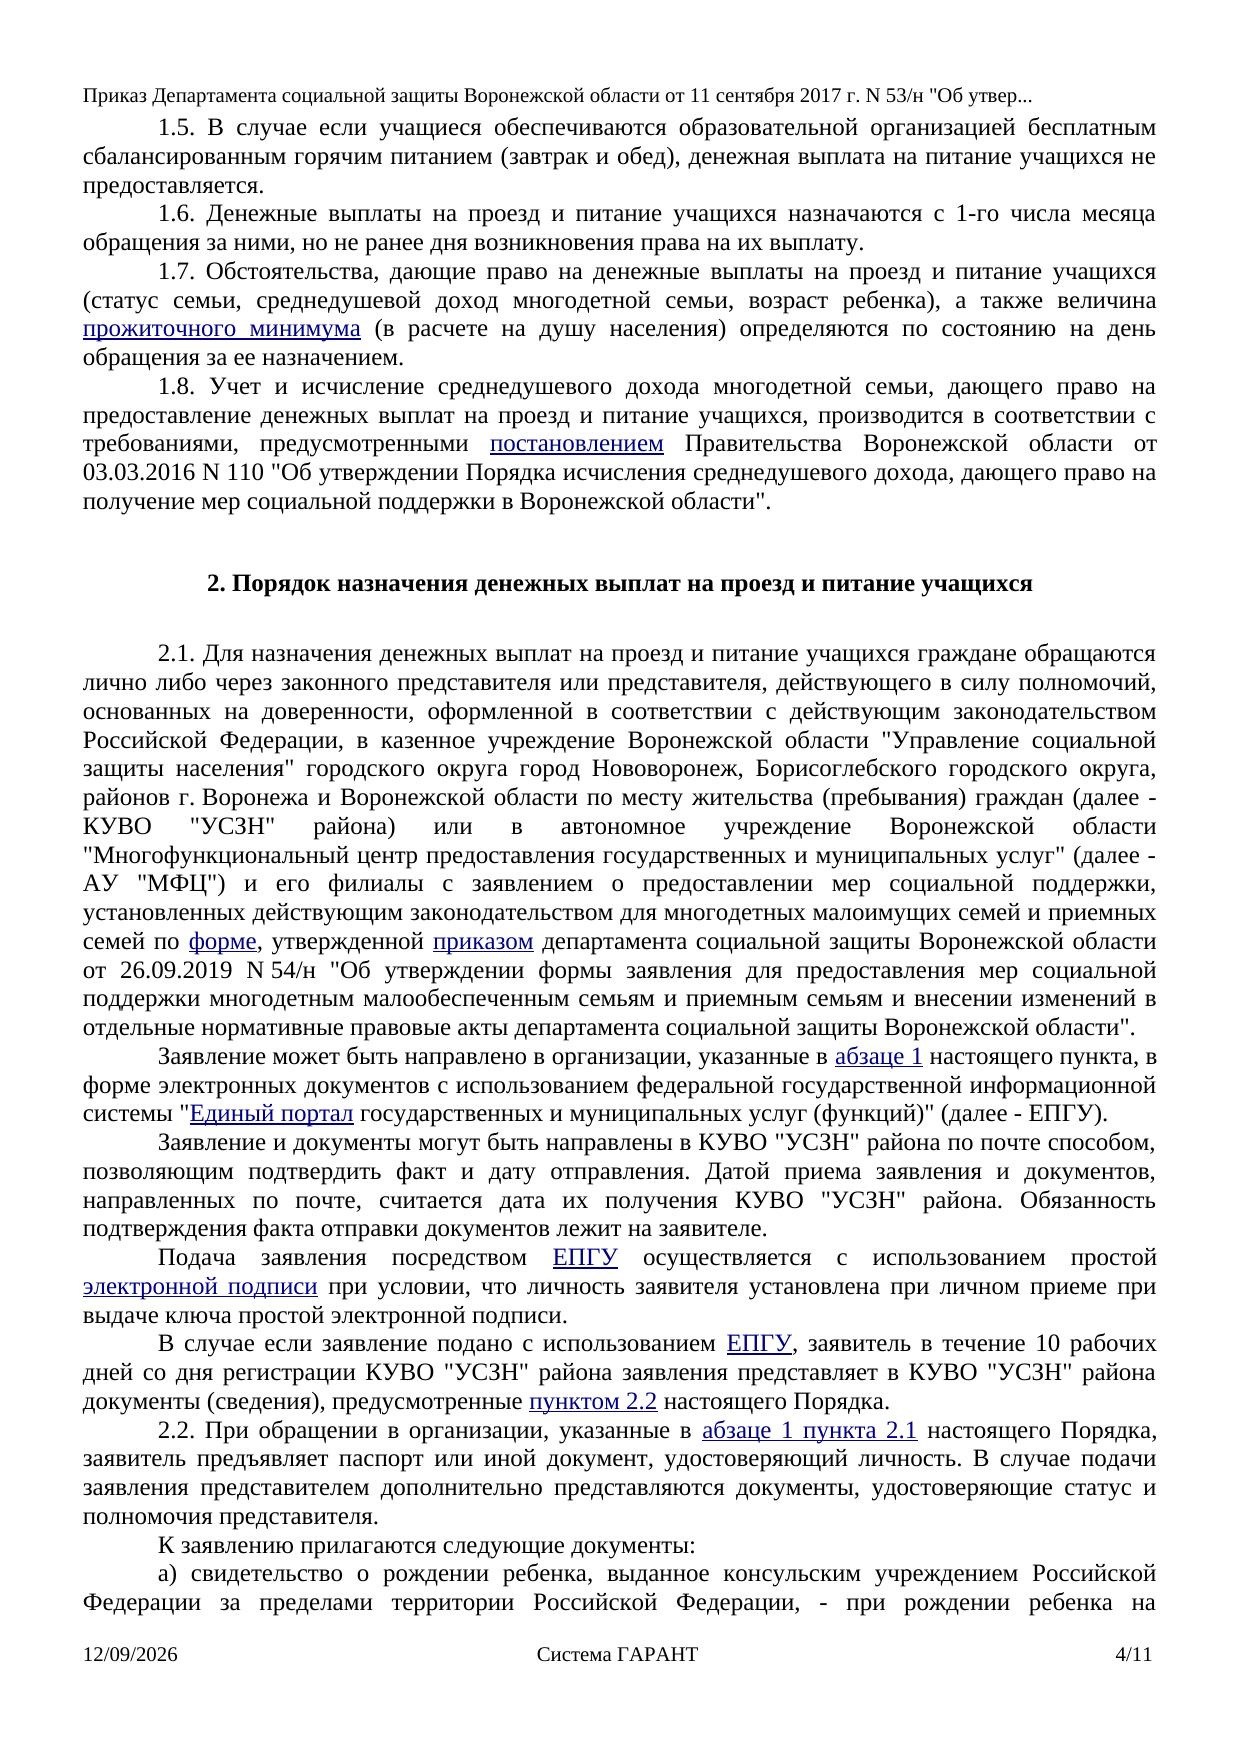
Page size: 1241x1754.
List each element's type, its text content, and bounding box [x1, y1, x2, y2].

text 2.1. Для назначения денежных выплат на проезд и питание учащихся граждане обращаются лично либо через законного представителя или представителя, действующего в силу полномочий, основанных на доверенности, оформленной в соответствии с действующим законодательством Российской Федерации, в казенное учреждение Воронежской области "Управление социальной защиты населения" городского округа город Нововоронеж, Борисоглебского городского округа, районов г. Воронежа и Воронежской области по месту жительства (пребывания) граждан (далее - КУВО "УСЗН" района) или в автономное учреждение Воронежской области "Многофункциональный центр предоставления государственных и муниципальных услуг" (далее - АУ "МФЦ") и его филиалы с заявлением о предоставлении мер социальной поддержки, установленных действующим законодательством для многодетных малоимущих семей и приемных семей по форме, утвержденной приказом департамента социальной защиты Воронежской области от 26.09.2019 N 54/н "Об утверждении формы заявления для предоставления мер социальной поддержки многодетным малообеспеченным семьям и приемным семьям и внесении изменений в отдельные нормативные правовые акты департамента социальной защиты Воронежской области". [83, 638, 1157, 1041]
subtitle 2. Порядок назначения денежных выплат на проезд и питание учащихся [83, 568, 1157, 597]
text В случае если заявление подано с использованием ЕПГУ, заявитель в течение 10 рабочих дней со дня регистрации КУВО "УСЗН" района заявления представляет в КУВО "УСЗН" района документы (сведения), предусмотренные пунктом 2.2 настоящего Порядка. [83, 1328, 1157, 1415]
text а) свидетельство о рождении ребенка, выданное консульским учреждением Российской Федерации за пределами территории Российской Федерации, - при рождении ребенка на [83, 1558, 1157, 1616]
text К заявлению прилагаются следующие документы: [83, 1530, 1157, 1558]
text 1.6. Денежные выплаты на проезд и питание учащихся назначаются с 1-го числа месяца обращения за ними, но не ранее дня возникновения права на их выплату. [83, 198, 1157, 256]
text Заявление может быть направлено в организации, указанные в абзаце 1 настоящего пункта, в форме электронных документов с использованием федеральной государственной информационной системы "Единый портал государственных и муниципальных услуг (функций)" (далее - ЕПГУ). [83, 1041, 1157, 1127]
text Заявление и документы могут быть направлены в КУВО "УСЗН" района по почте способом, позволяющим подтвердить факт и дату отправления. Датой приема заявления и документов, направленных по почте, считается дата их получения КУВО "УСЗН" района. Обязанность подтверждения факта отправки документов лежит на заявителе. [83, 1127, 1157, 1242]
text 1.8. Учет и исчисление среднедушевого дохода многодетной семьи, дающего право на предоставление денежных выплат на проезд и питание учащихся, производится в соответствии с требованиями, предусмотренными постановлением Правительства Воронежской области от 03.03.2016 N 110 "Об утверждении Порядка исчисления среднедушевого дохода, дающего право на получение мер социальной поддержки в Воронежской области". [83, 371, 1157, 515]
text 1.5. В случае если учащиеся обеспечиваются образовательной организацией бесплатным сбалансированным горячим питанием (завтрак и обед), денежная выплата на питание учащихся не предоставляется. [83, 112, 1157, 198]
text 2.2. При обращении в организации, указанные в абзаце 1 пункта 2.1 настоящего Порядка, заявитель предъявляет паспорт или иной документ, удостоверяющий личность. В случае подачи заявления представителем дополнительно представляются документы, удостоверяющие статус и полномочия представителя. [83, 1415, 1157, 1530]
text 1.7. Обстоятельства, дающие право на денежные выплаты на проезд и питание учащихся (статус семьи, среднедушевой доход многодетной семьи, возраст ребенка), а также величина прожиточного минимума (в расчете на душу населения) определяются по состоянию на день обращения за ее назначением. [83, 256, 1157, 371]
text Подача заявления посредством ЕПГУ осуществляется с использованием простой электронной подписи при условии, что личность заявителя установлена при личном приеме при выдаче ключа простой электронной подписи. [83, 1242, 1157, 1328]
